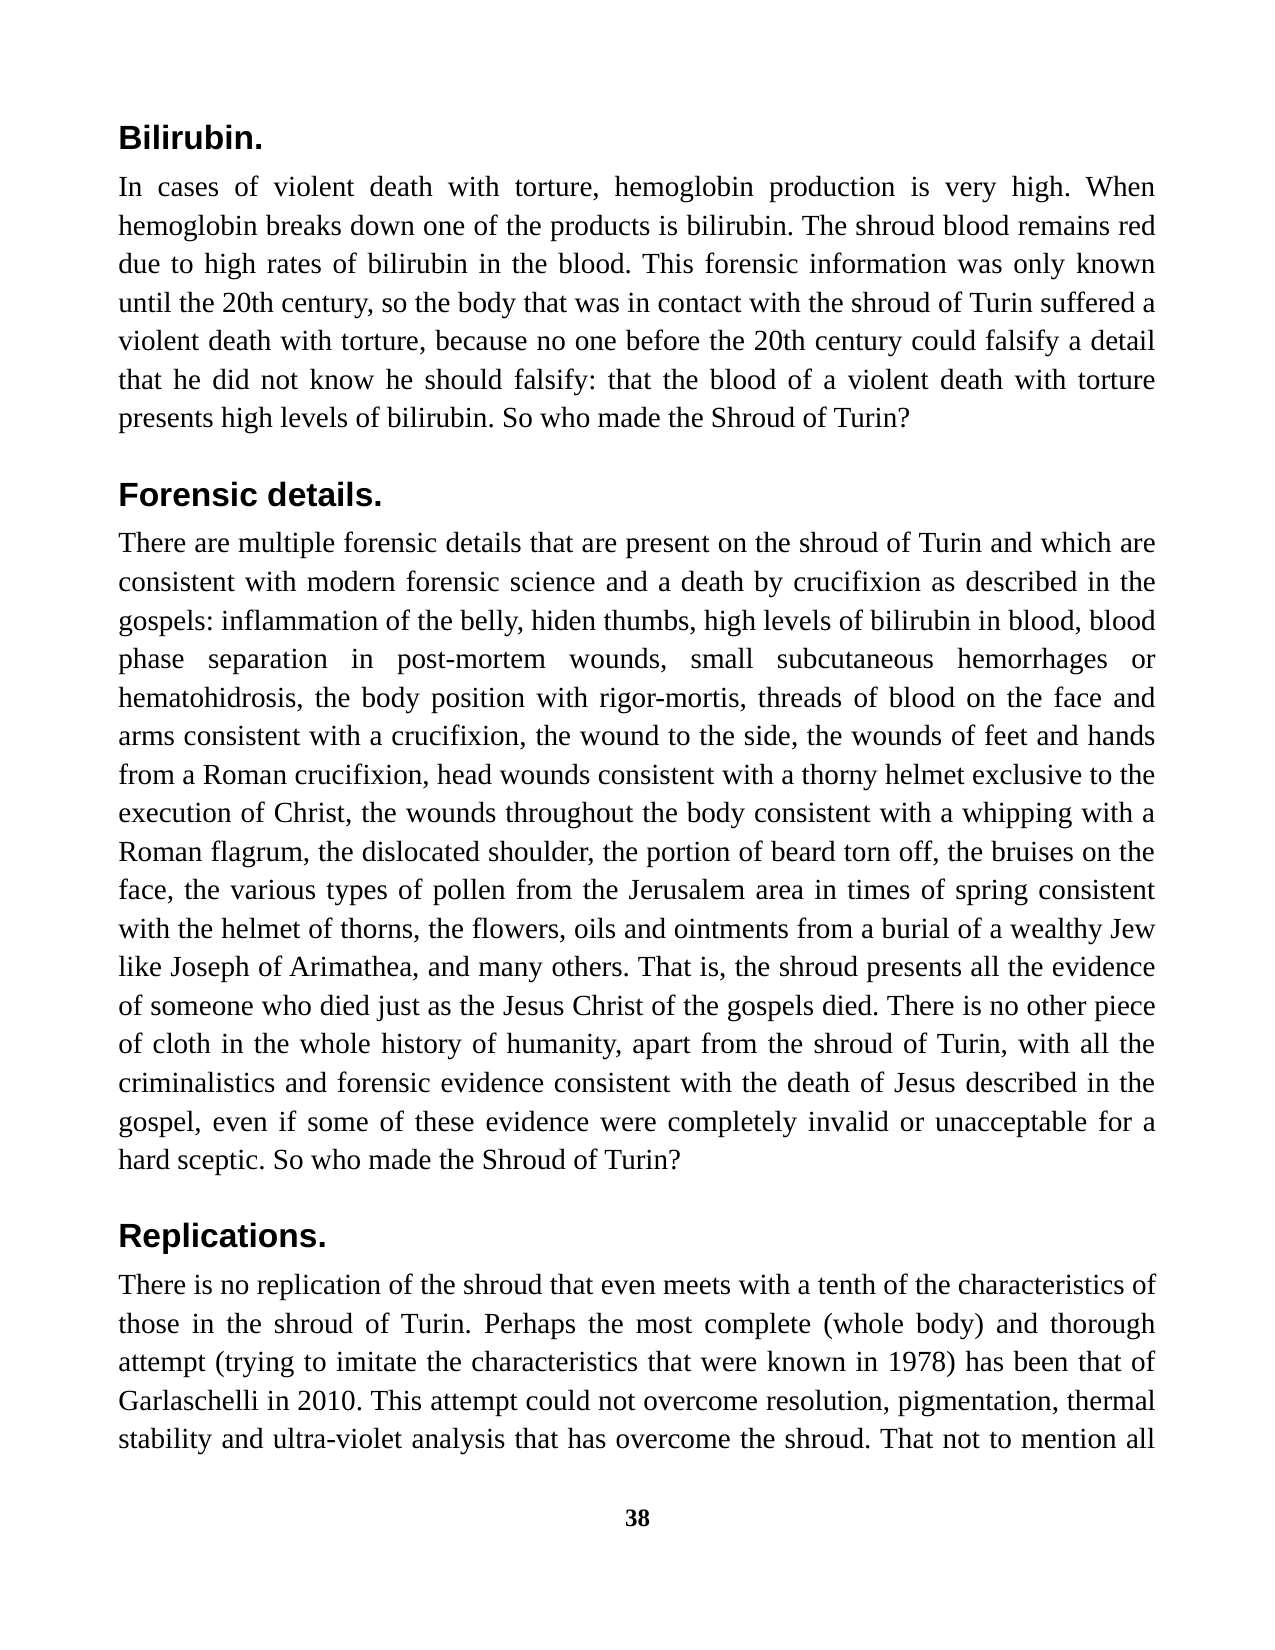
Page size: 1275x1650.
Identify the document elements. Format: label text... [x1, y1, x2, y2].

text There are multiple forensic details that are present on the shroud of Turin and which are consistent with modern forensic science and a death by crucifixion as described in the gospels: inflammation of the belly, hiden thumbs, high levels of bilirubin in blood, blood phase separation in post-mortem wounds, small subcutaneous hemorrhages or hematohidrosis, the body position with rigor-mortis, threads of blood on the face and arms consistent with a crucifixion, the wound to the side, the wounds of feet and hands from a Roman crucifixion, head wounds consistent with a thorny helmet exclusive to the execution of Christ, the wounds throughout the body consistent with a whipping with a Roman flagrum, the dislocated shoulder, the portion of beard torn off, the bruises on the face, the various types of pollen from the Jerusalem area in times of spring consistent with the helmet of thorns, the flowers, oils and ointments from a burial of a wealthy Jew like Joseph of Arimathea, and many others. That is, the shroud presents all the evidence of someone who died just as the Jesus Christ of the gospels died. There is no other piece of cloth in the whole history of humanity, apart from the shroud of Turin, with all the criminalistics and forensic evidence consistent with the death of Jesus described in the gospel, even if some of these evidence were completely invalid or unacceptable for a hard sceptic. So who made the Shroud of Turin? [118, 526, 1157, 1176]
text In cases of violent death with torture, hemoglobin production is very high. When hemoglobin breaks down one of the products is bilirubin. The shroud blood remains red due to high rates of bilirubin in the blood. This forensic information was only known until the 20th century, so the body that was in contact with the shroud of Turin suffered a violent death with torture, because no one before the 20th century could falsify a detail that he did not know he should falsify: that the blood of a violent death with torture presents high levels of bilirubin. So who made the Shroud of Turin? [118, 169, 1157, 434]
text There is no replication of the shroud that even meets with a tenth of the characteristics of those in the shroud of Turin. Perhaps the most complete (whole body) and thorough attempt (trying to imitate the characteristics that were known in 1978) has been that of Garlaschelli in 2010. This attempt could not overcome resolution, pigmentation, thermal stability and ultra-violet analysis that has overcome the shroud. That not to mention all [118, 1267, 1157, 1455]
subtitle Forensic details. [118, 474, 1157, 513]
subtitle Replications. [118, 1216, 1157, 1255]
subtitle Bilirubin. [118, 118, 1157, 157]
